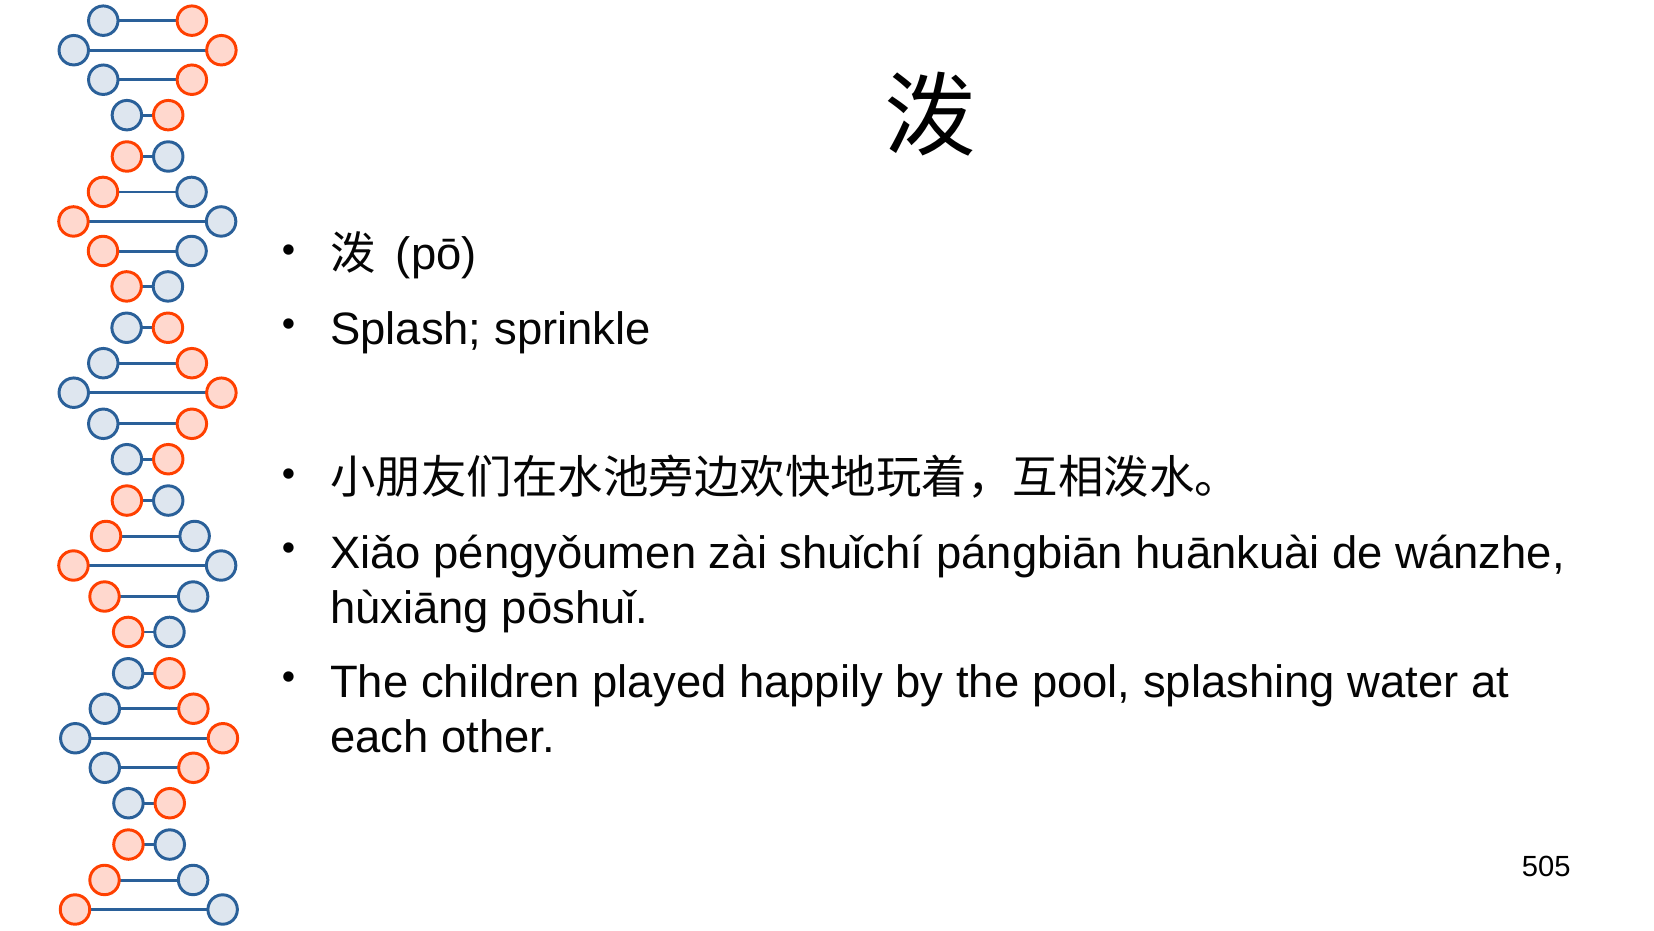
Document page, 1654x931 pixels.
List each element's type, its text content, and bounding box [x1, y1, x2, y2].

title 泼 [265, 35, 1595, 189]
list 泼 (pō) Splash; sprinkle 小朋友们在水池旁边欢快地玩着，互相泼水。 Xiǎo péngyǒumen zài shuǐchí pángbiān huānkuài de wánzhe, hùxiāng pōshuǐ. The children played happily by the pool, splashing water at each other. [265, 224, 1595, 764]
